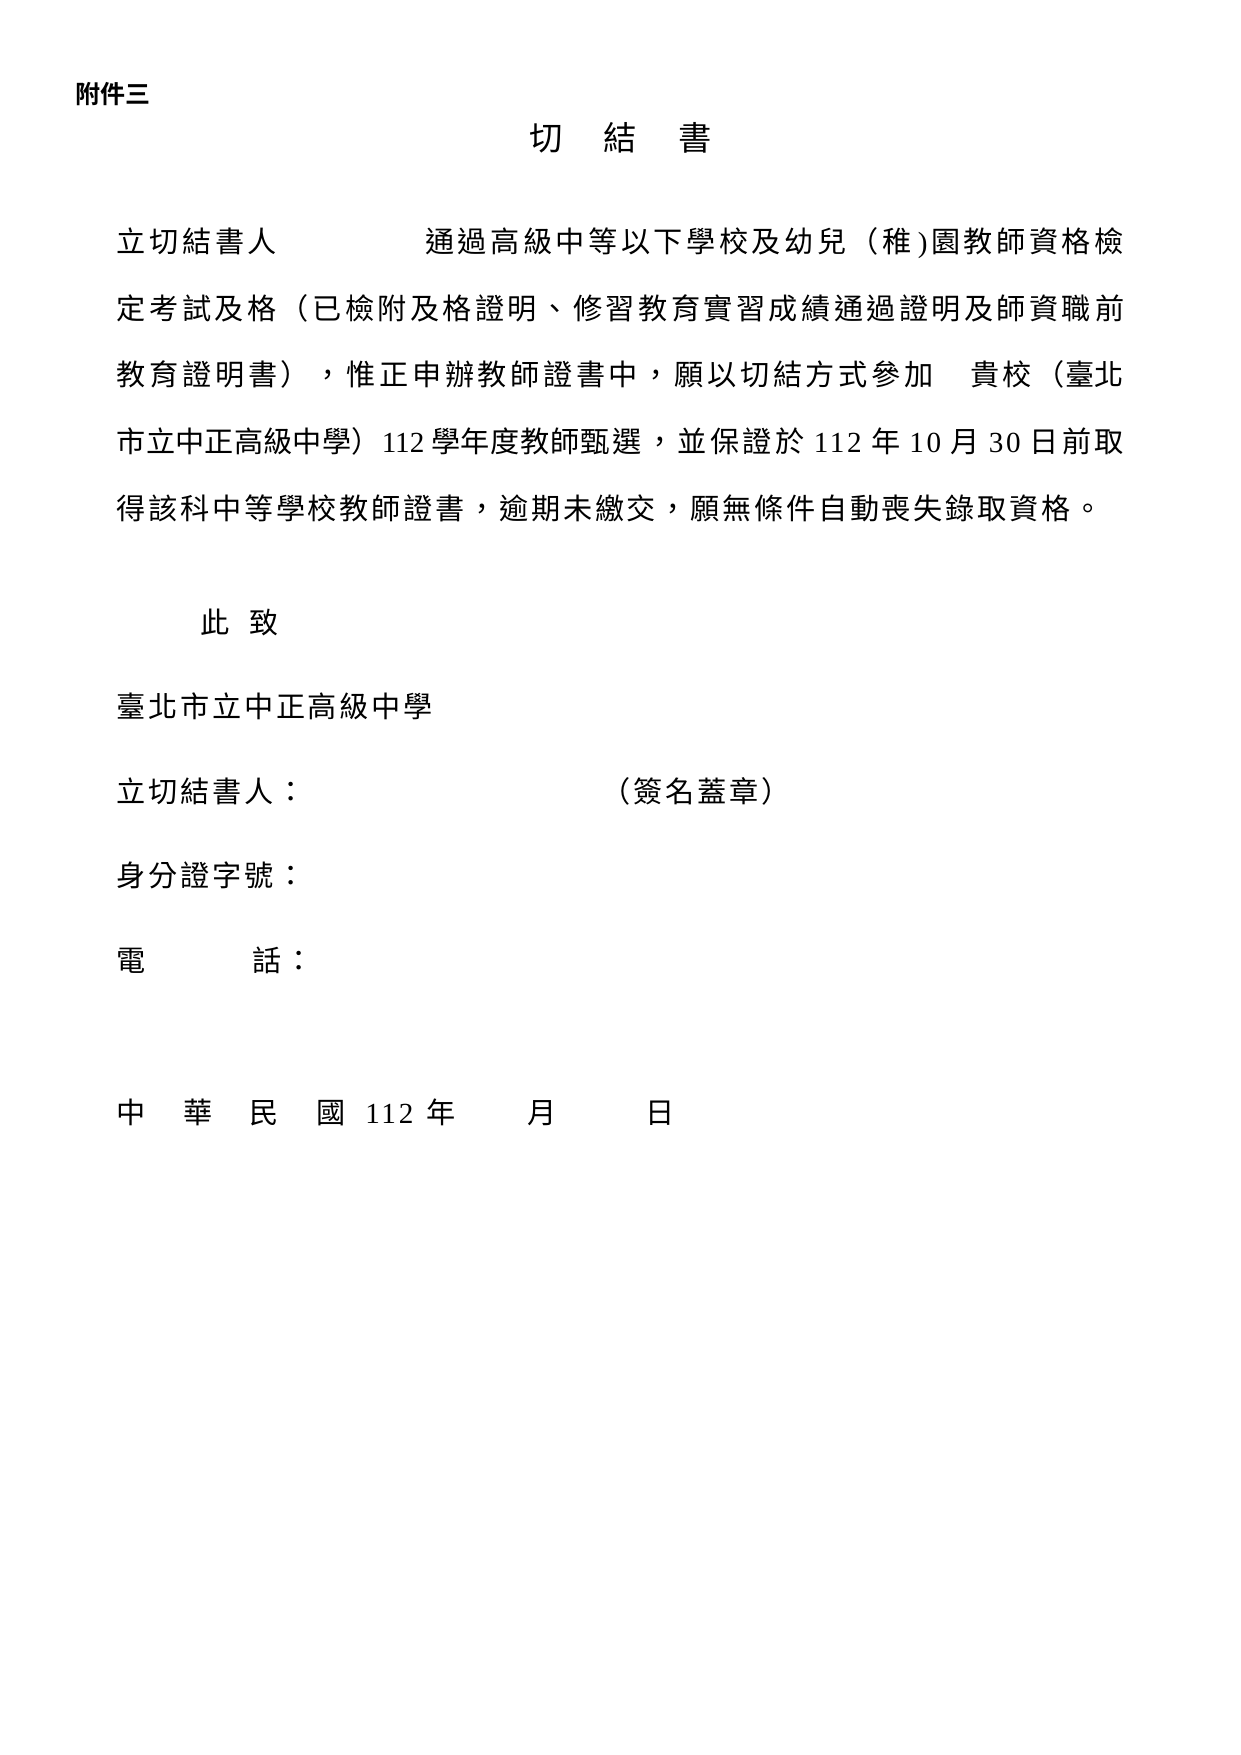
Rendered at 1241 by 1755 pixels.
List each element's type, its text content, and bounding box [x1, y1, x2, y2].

text 此 致 [200, 599, 1124, 641]
text 立切結書人 通過高級中等以下學校及幼兒（稚)園教師資格檢定考試及格（已檢附及格證明、修習教育實習成績通過證明及師資職前教育證明書），惟正申辦教師證書中，願以切結方式參加 貴校（臺北市立中正高級中學）112學年度教師甄選，並保證於112年10月30日前取得該科中等學校教師證書，逾期未繳交，願無條件自動喪失錄取資格。 [117, 199, 1124, 532]
text 中 華 民 國 112 年 月 日 [117, 1089, 1124, 1131]
text 附件三 [75, 75, 1166, 111]
text 臺北市立中正高級中學 [117, 684, 1124, 726]
text 切 結 書 [75, 111, 1166, 159]
text 身分證字號： [117, 853, 1124, 895]
text 電 話： [117, 937, 1124, 980]
text 立切結書人： （簽名蓋章） [117, 768, 1124, 811]
